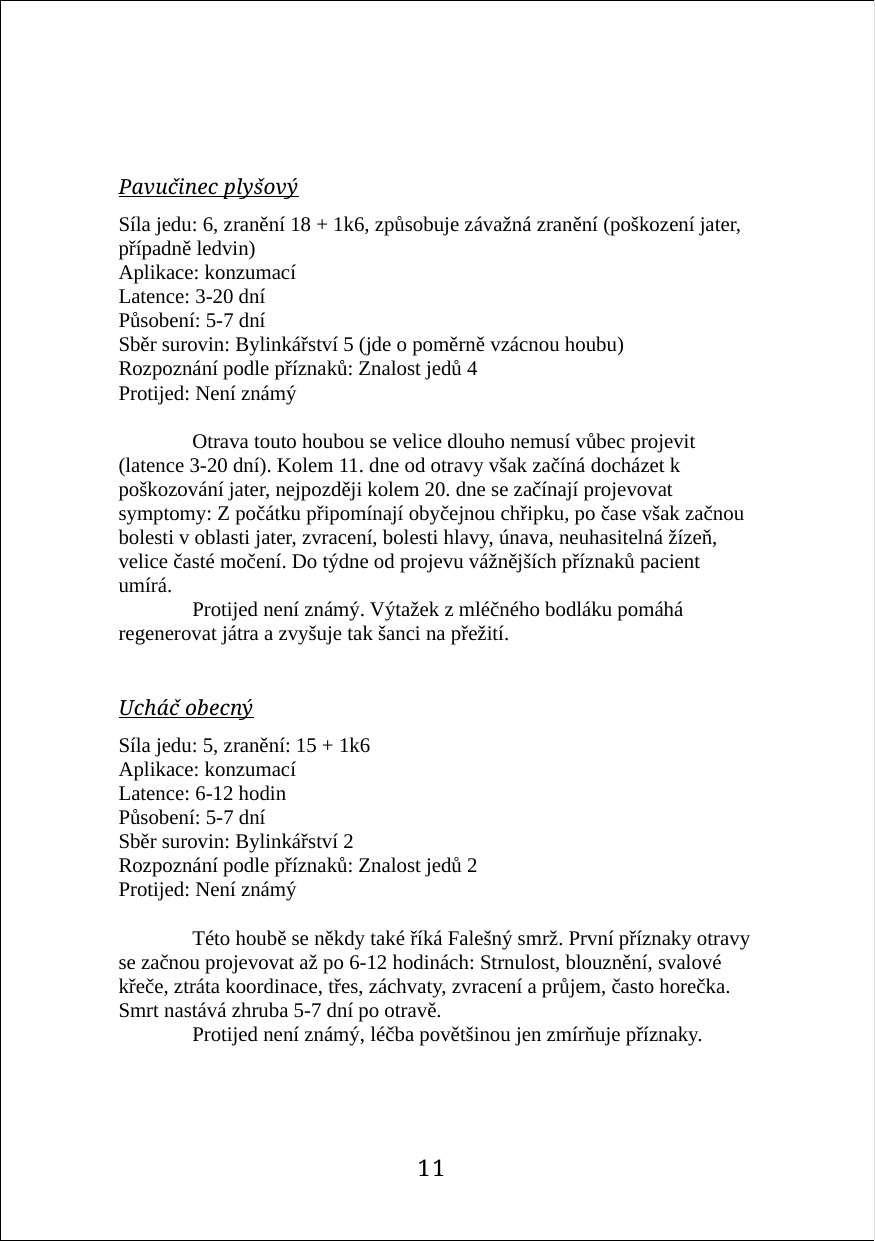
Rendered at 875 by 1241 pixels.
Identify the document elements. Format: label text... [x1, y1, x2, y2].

text Působení: 5-7 dní [118, 308, 756, 332]
text Aplikace: konzumací [118, 260, 756, 284]
subtitle Ucháč obecný [118, 693, 756, 721]
text Této houbě se někdy také říká Falešný smrž. První příznaky otravy se začnou projevovat až po 6-12 hodinách: Strnulost, blouznění, svalové křeče, ztráta koordinace, třes, záchvaty, zvracení a průjem, často horečka. Smrt nastává zhruba 5-7 dní po otravě. [118, 926, 756, 1022]
text Otrava touto houbou se velice dlouho nemusí vůbec projevit (latence 3-20 dní). Kolem 11. dne od otravy však začíná docházet k poškozování jater, nejpozději kolem 20. dne se začínají projevovat symptomy: Z počátku připomínají obyčejnou chřipku, po čase však začnou bolesti v oblasti jater, zvracení, bolesti hlavy, únava, neuhasitelná žízeň, velice časté močení. Do týdne od projevu vážnějších příznaků pacient umírá. [118, 428, 756, 597]
text Sběr surovin: Bylinkářství 2 [118, 829, 756, 853]
text Protijed není známý. Výtažek z mléčného bodláku pomáhá regenerovat játra a zvyšuje tak šanci na přežití. [118, 597, 756, 645]
text Aplikace: konzumací [118, 757, 756, 781]
text Rozpoznání podle příznaků: Znalost jedů 4 [118, 356, 756, 380]
text Síla jedu: 6, zranění 18 + 1k6, způsobuje závažná zranění (poškození jater, případně ledvin) [118, 212, 756, 260]
text Protijed: Není známý [118, 877, 756, 901]
text Protijed: Není známý [118, 380, 756, 404]
text Latence: 3-20 dní [118, 284, 756, 308]
text Sběr surovin: Bylinkářství 5 (jde o poměrně vzácnou houbu) [118, 332, 756, 356]
subtitle Pavučinec plyšový [118, 172, 756, 200]
text Síla jedu: 5, zranění: 15 + 1k6 [118, 733, 756, 757]
text Latence: 6-12 hodin [118, 781, 756, 805]
text Protijed není známý, léčba povětšinou jen zmírňuje příznaky. [118, 1022, 756, 1046]
text Rozpoznání podle příznaků: Znalost jedů 2 [118, 853, 756, 877]
text Působení: 5-7 dní [118, 805, 756, 829]
